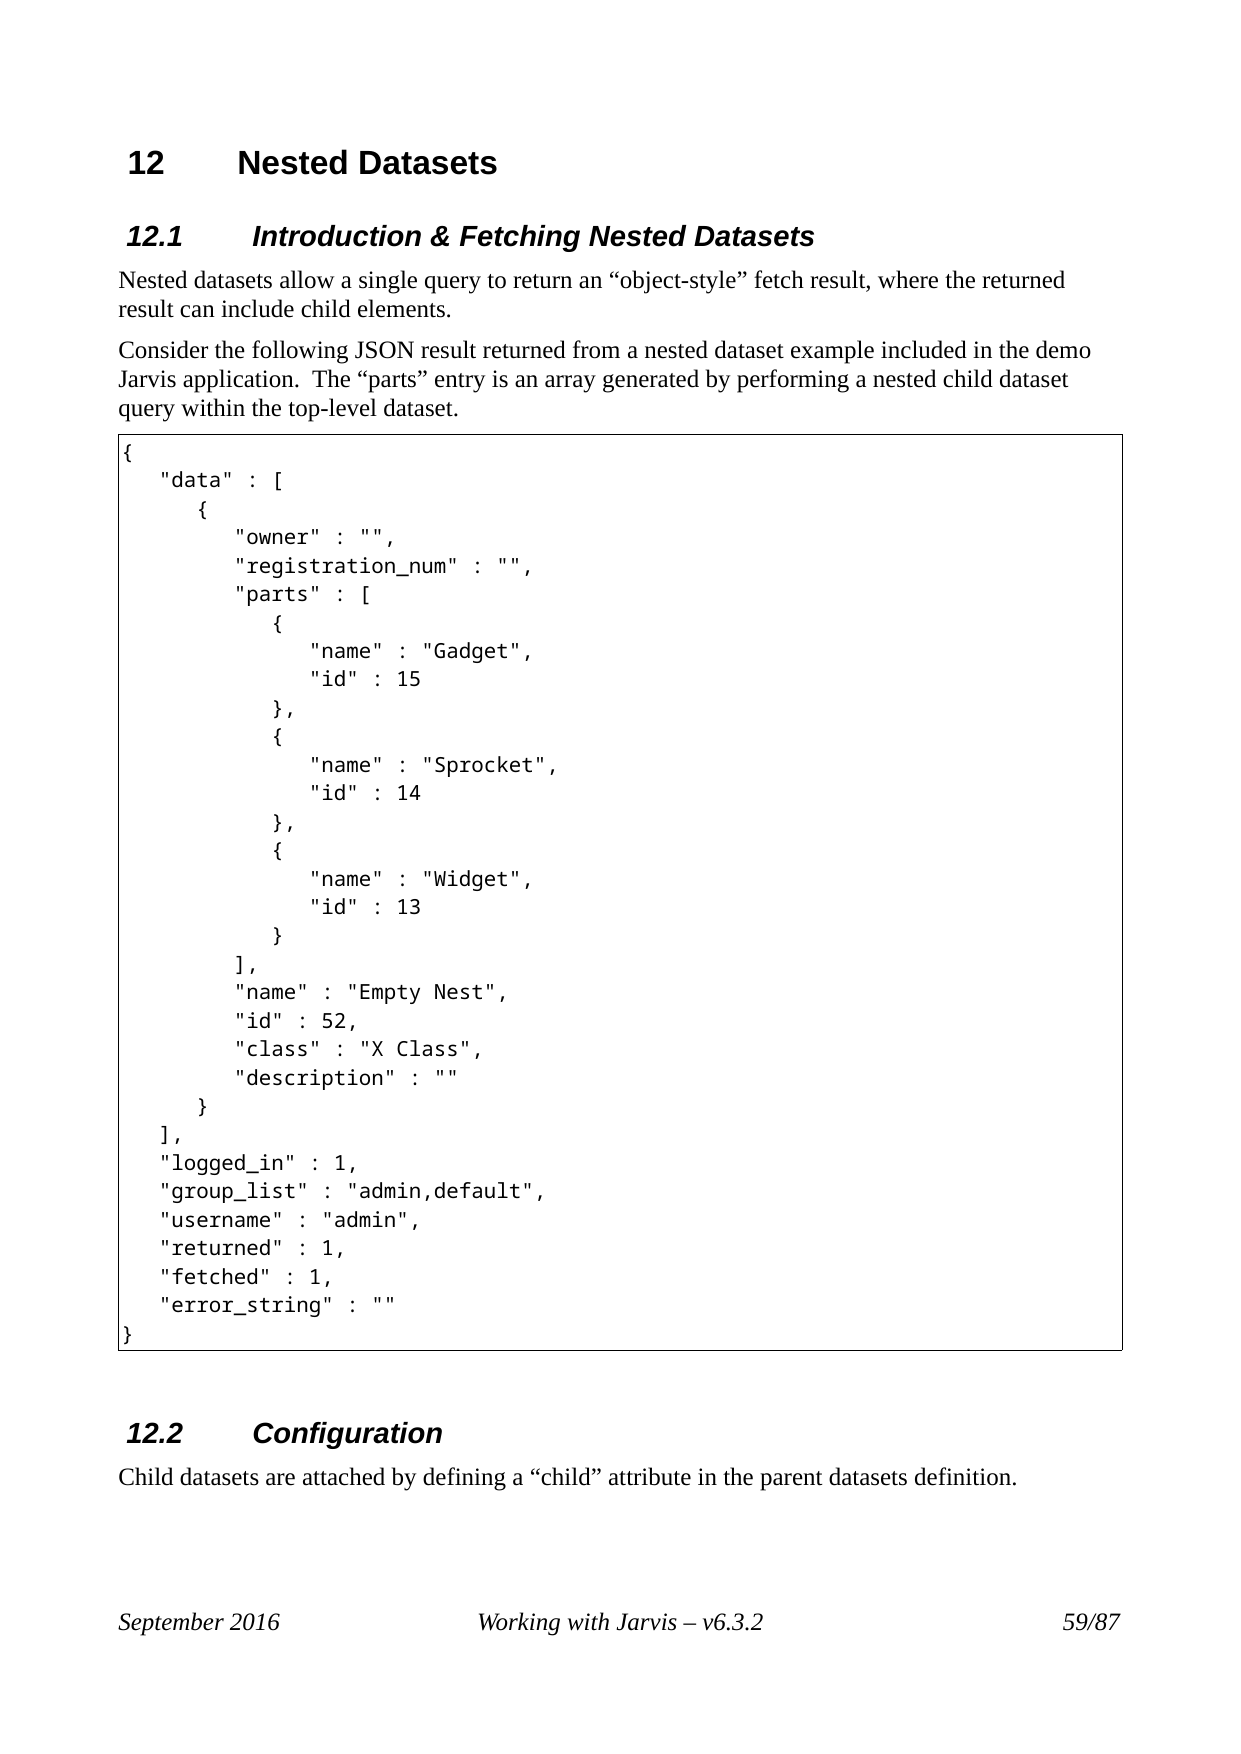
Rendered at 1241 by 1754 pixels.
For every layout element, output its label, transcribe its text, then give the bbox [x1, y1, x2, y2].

text "parts" : [ [119, 576, 1122, 605]
text Child datasets are attached by defining a “child” attribute in the parent datasets definition. [118, 1462, 1122, 1491]
text { [119, 605, 1122, 633]
text ], [119, 1117, 1122, 1145]
text "registration_num" : "", [119, 548, 1122, 576]
text "id" : 13 [119, 889, 1122, 917]
text "group_list" : "admin,default", [119, 1173, 1122, 1202]
text ], [119, 946, 1122, 974]
text "id" : 52, [119, 1003, 1122, 1031]
subtitle Nested Datasets [118, 143, 1122, 182]
subtitle Configuration [118, 1416, 1122, 1450]
text Consider the following JSON result returned from a nested dataset example included in the demo Jarvis application. The “parts” entry is an array generated by performing a nested child dataset query within the top-level dataset. [118, 335, 1122, 422]
text "class" : "X Class", [119, 1031, 1122, 1060]
text "description" : "" [119, 1060, 1122, 1088]
text "name" : "Empty Nest", [119, 974, 1122, 1003]
text } [119, 1316, 1122, 1350]
text "owner" : "", [119, 519, 1122, 548]
subtitle Introduction & Fetching Nested Datasets [118, 219, 1122, 253]
text "name" : "Gadget", [119, 633, 1122, 662]
text "logged_in" : 1, [119, 1145, 1122, 1173]
text "username" : "admin", [119, 1202, 1122, 1230]
text "name" : "Widget", [119, 861, 1122, 889]
text "id" : 15 [119, 662, 1122, 690]
text { [119, 491, 1122, 519]
text }, [119, 804, 1122, 832]
text { [119, 832, 1122, 861]
text Nested datasets allow a single query to return an “object-style” fetch result, where the returned result can include child elements. [118, 265, 1122, 323]
text "fetched" : 1, [119, 1259, 1122, 1287]
text { [119, 435, 1122, 462]
text } [119, 1088, 1122, 1117]
text "returned" : 1, [119, 1230, 1122, 1259]
text "name" : "Sprocket", [119, 747, 1122, 775]
text } [119, 917, 1122, 946]
text "id" : 14 [119, 775, 1122, 804]
text }, [119, 690, 1122, 718]
text "error_string" : "" [119, 1287, 1122, 1316]
text { [119, 718, 1122, 747]
text "data" : [ [119, 462, 1122, 491]
